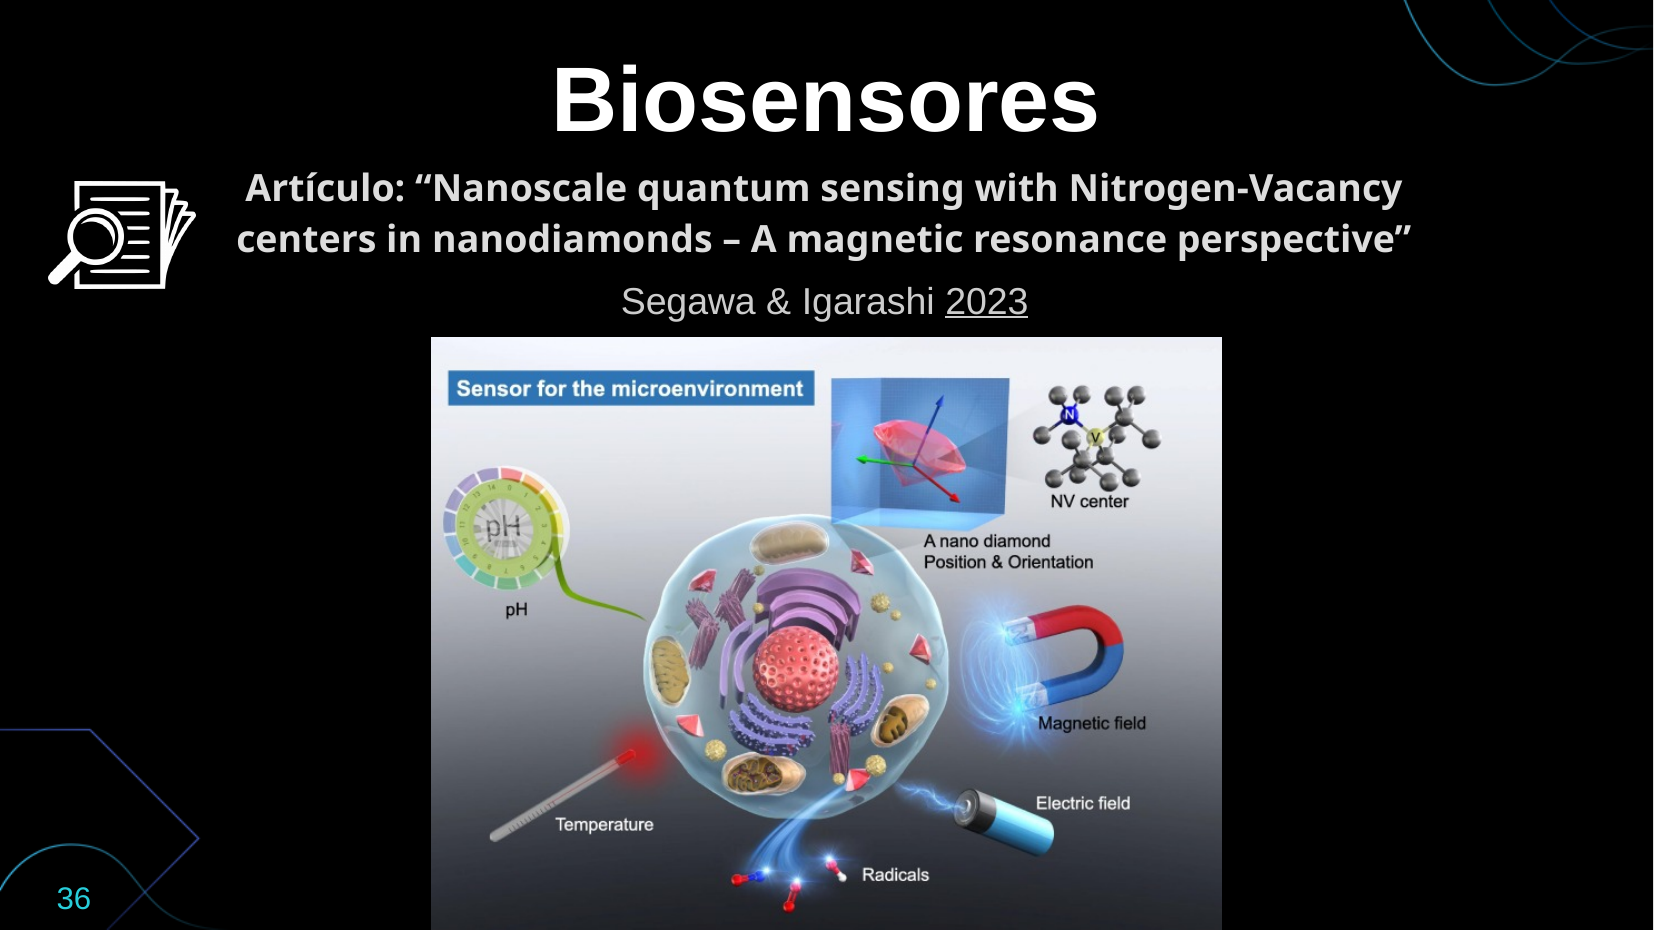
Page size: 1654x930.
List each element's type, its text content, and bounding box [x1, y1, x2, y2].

text_box Segawa & Igarashi 2023 [606, 274, 1047, 328]
text_box Biosensores [536, 40, 1117, 154]
text_box Artículo: “Nanoscale quantum sensing with Nitrogen-Vacancy centers in nanodiamonds – A magnetic resonance perspective” [221, 154, 1432, 272]
picture [0, 0, 1654, 930]
text_box [42, 873, 215, 930]
